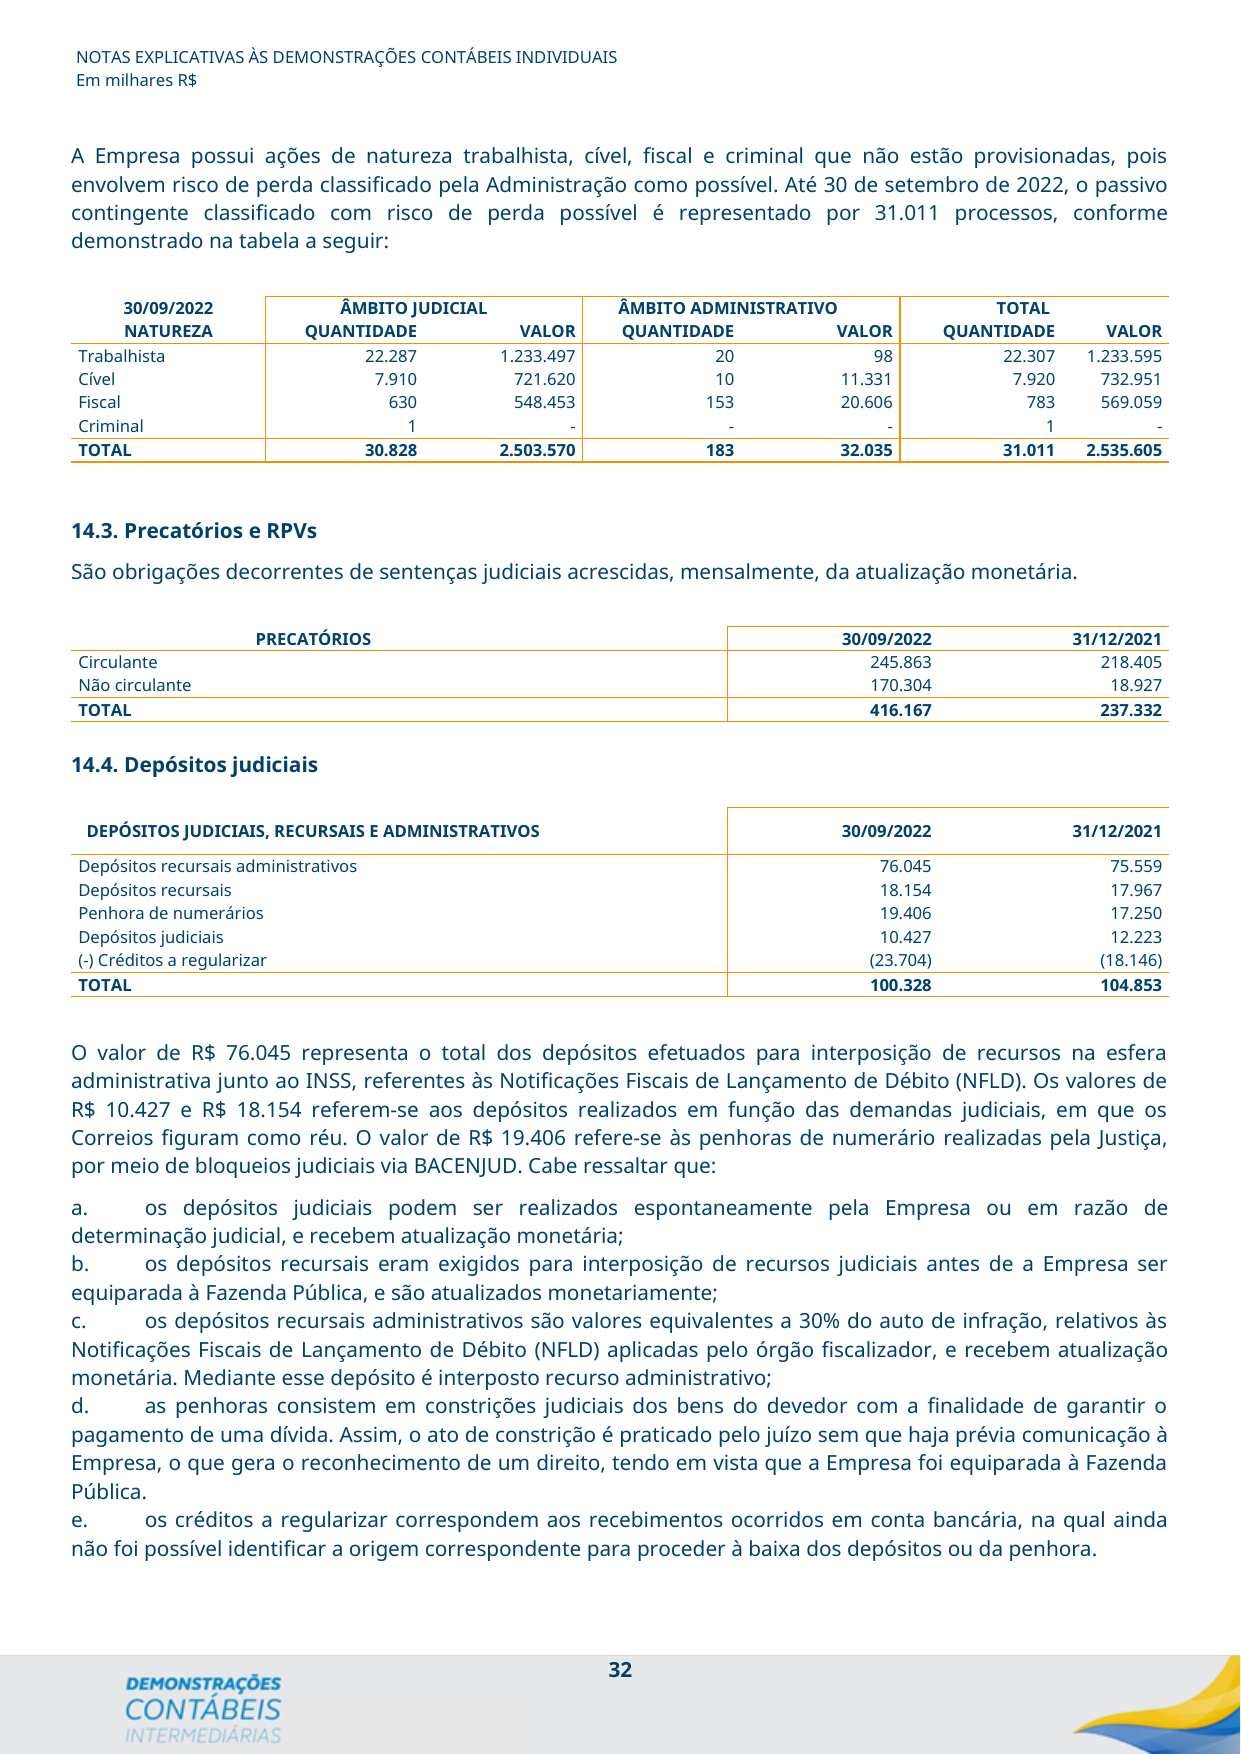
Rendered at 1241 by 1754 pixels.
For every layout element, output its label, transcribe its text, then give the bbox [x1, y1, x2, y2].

table_cell 2.535.605 [1063, 439, 1169, 461]
table_header [562, 297, 582, 319]
table_cell 10 [583, 367, 741, 391]
table_cell TOTAL [71, 439, 265, 461]
list Depósitos judiciais [71, 750, 1169, 779]
table_cell VALOR [424, 320, 582, 343]
list os créditos a regularizar correspondem aos recebimentos ocorridos em conta bancária, na qual ainda não foi possível identificar a origem correspondente para proceder à baixa dos depósitos ou da penhora. [71, 1505, 1169, 1562]
table_cell 153 [583, 391, 741, 414]
table_cell VALOR [741, 320, 899, 343]
table_cell [556, 949, 727, 972]
table_cell 245.863 [728, 651, 939, 673]
table_cell 1 [266, 414, 424, 438]
table_cell (-) Créditos a regularizar [71, 949, 556, 972]
table_cell 17.967 [939, 878, 1169, 901]
table_header 30/09/2022 [728, 808, 939, 854]
table_cell Depósitos recursais administrativos [71, 855, 556, 878]
table_cell 10.427 [728, 925, 939, 949]
table_cell 31.011 [901, 439, 1062, 461]
table_cell 721.620 [424, 367, 582, 391]
table_cell [556, 973, 727, 996]
table_cell [556, 651, 727, 673]
table_cell TOTAL [71, 698, 556, 721]
table_cell 98 [741, 344, 899, 367]
list os depósitos judiciais podem ser realizados espontaneamente pela Empresa ou em razão de determinação judicial, e recebem atualização monetária; [71, 1193, 1169, 1249]
table_header DEPÓSITOS JUDICIAIS, RECURSAIS E ADMINISTRATIVOS [71, 807, 556, 854]
table_cell Depósitos recursais [71, 878, 556, 901]
table_cell Circulante [71, 651, 556, 673]
table_cell 12.223 [939, 925, 1169, 949]
table_cell 100.328 [728, 973, 939, 996]
text A Empresa possui ações de natureza trabalhista, cível, fiscal e criminal que não estão provisionadas, pois envolvem risco de perda classificado pela Administração como possível. Até 30 de setembro de 2022, o passivo contingente classificado com risco de perda possível é representado por 31.011 processos, conforme demonstrado na tabela a seguir: [71, 141, 1169, 255]
table_cell [556, 878, 727, 901]
table_cell 183 [583, 439, 741, 461]
table_header TOTAL [901, 297, 1146, 319]
table_cell 22.307 [901, 344, 1062, 367]
table_cell 19.406 [728, 901, 939, 925]
table_header 30/09/2022 [71, 296, 265, 319]
table_cell Depósitos judiciais [71, 925, 556, 949]
table_cell 170.304 [728, 674, 939, 697]
table_header 30/09/2022 [728, 627, 939, 650]
table_header 31/12/2021 [939, 808, 1169, 854]
table_cell Não circulante [71, 674, 556, 697]
table_cell Criminal [71, 414, 265, 438]
list os depósitos recursais eram exigidos para interposição de recursos judiciais antes de a Empresa ser equiparada à Fazenda Pública, e são atualizados monetariamente; [71, 1249, 1169, 1306]
list as penhoras consistem em constrições judiciais dos bens do devedor com a finalidade de garantir o pagamento de uma dívida. Assim, o ato de constrição é praticado pelo juízo sem que haja prévia comunicação à Empresa, o que gera o reconhecimento de um direito, tendo em vista que a Empresa foi equiparada à Fazenda Pública. [71, 1392, 1169, 1505]
table_cell 7.920 [901, 367, 1062, 391]
table_cell 218.405 [939, 651, 1169, 673]
table_header 31/12/2021 [939, 627, 1169, 650]
table_header ÂMBITO JUDICIAL [266, 297, 562, 319]
table_cell 1.233.497 [424, 344, 582, 367]
table_cell 104.853 [939, 973, 1169, 996]
table_cell 22.287 [266, 344, 424, 367]
table_header PRECATÓRIOS [71, 626, 556, 650]
table_cell 11.331 [741, 367, 899, 391]
table_cell 416.167 [728, 698, 939, 721]
table_header [556, 807, 727, 854]
table_cell 2.503.570 [424, 439, 582, 461]
table_cell 75.559 [939, 855, 1169, 878]
table_header [556, 626, 727, 650]
list os depósitos recursais administrativos são valores equivalentes a 30% do auto de infração, relativos às Notificações Fiscais de Lançamento de Débito (NFLD) aplicadas pelo órgão fiscalizador, e recebem atualização monetária. Mediante esse depósito é interposto recurso administrativo; [71, 1306, 1169, 1392]
table_cell 17.250 [939, 901, 1169, 925]
table_cell 18.154 [728, 878, 939, 901]
table_cell Cível [71, 367, 265, 391]
table_cell QUANTIDADE [266, 320, 424, 343]
table_cell 732.951 [1063, 367, 1169, 391]
table_cell [556, 925, 727, 949]
table_cell 20 [583, 344, 741, 367]
table_cell [556, 674, 727, 697]
table_cell Trabalhista [71, 344, 265, 367]
table_cell NATUREZA [71, 320, 265, 343]
list Precatórios e RPVs [71, 516, 1169, 544]
table_cell 1 [901, 414, 1062, 438]
table_cell 237.332 [939, 698, 1169, 721]
table_cell 18.927 [939, 674, 1169, 697]
text O valor de R$ 76.045 representa o total dos depósitos efetuados para interposição de recursos na esfera administrativa junto ao INSS, referentes às Notificações Fiscais de Lançamento de Débito (NFLD). Os valores de R$ 10.427 e R$ 18.154 referem-se aos depósitos realizados em função das demandas judiciais, em que os Correios figuram como réu. O valor de R$ 19.406 refere-se às penhoras de numerário realizadas pela Justiça, por meio de bloqueios judiciais via BACENJUD. Cabe ressaltar que: [71, 1038, 1169, 1180]
table_cell - [1063, 414, 1169, 438]
table_cell 569.059 [1063, 391, 1169, 414]
table_cell (23.704) [728, 949, 939, 972]
table_cell [556, 855, 727, 878]
table_cell TOTAL [71, 973, 556, 996]
table_cell 1.233.595 [1063, 344, 1169, 367]
table_header [1146, 297, 1169, 319]
table_cell 30.828 [266, 439, 424, 461]
table_cell QUANTIDADE [901, 320, 1062, 343]
table_cell Fiscal [71, 391, 265, 414]
table_header ÂMBITO ADMINISTRATIVO [583, 297, 873, 319]
table_cell 20.606 [741, 391, 899, 414]
table_cell [556, 698, 727, 721]
table_cell 7.910 [266, 367, 424, 391]
table_cell 548.453 [424, 391, 582, 414]
picture [0, 1654, 1241, 1754]
table_cell - [424, 414, 582, 438]
table_cell - [741, 414, 899, 438]
table_cell VALOR [1063, 320, 1169, 343]
table_cell 783 [901, 391, 1062, 414]
table_cell [556, 901, 727, 925]
table_header [873, 297, 899, 319]
table_cell 76.045 [728, 855, 939, 878]
table_cell 32.035 [741, 439, 899, 461]
table_cell QUANTIDADE [583, 320, 741, 343]
table_cell - [583, 414, 741, 438]
table_cell (18.146) [939, 949, 1169, 972]
text São obrigações decorrentes de sentenças judiciais acrescidas, mensalmente, da atualização monetária. [71, 557, 1169, 585]
table_cell 630 [266, 391, 424, 414]
table_cell Penhora de numerários [71, 901, 556, 925]
